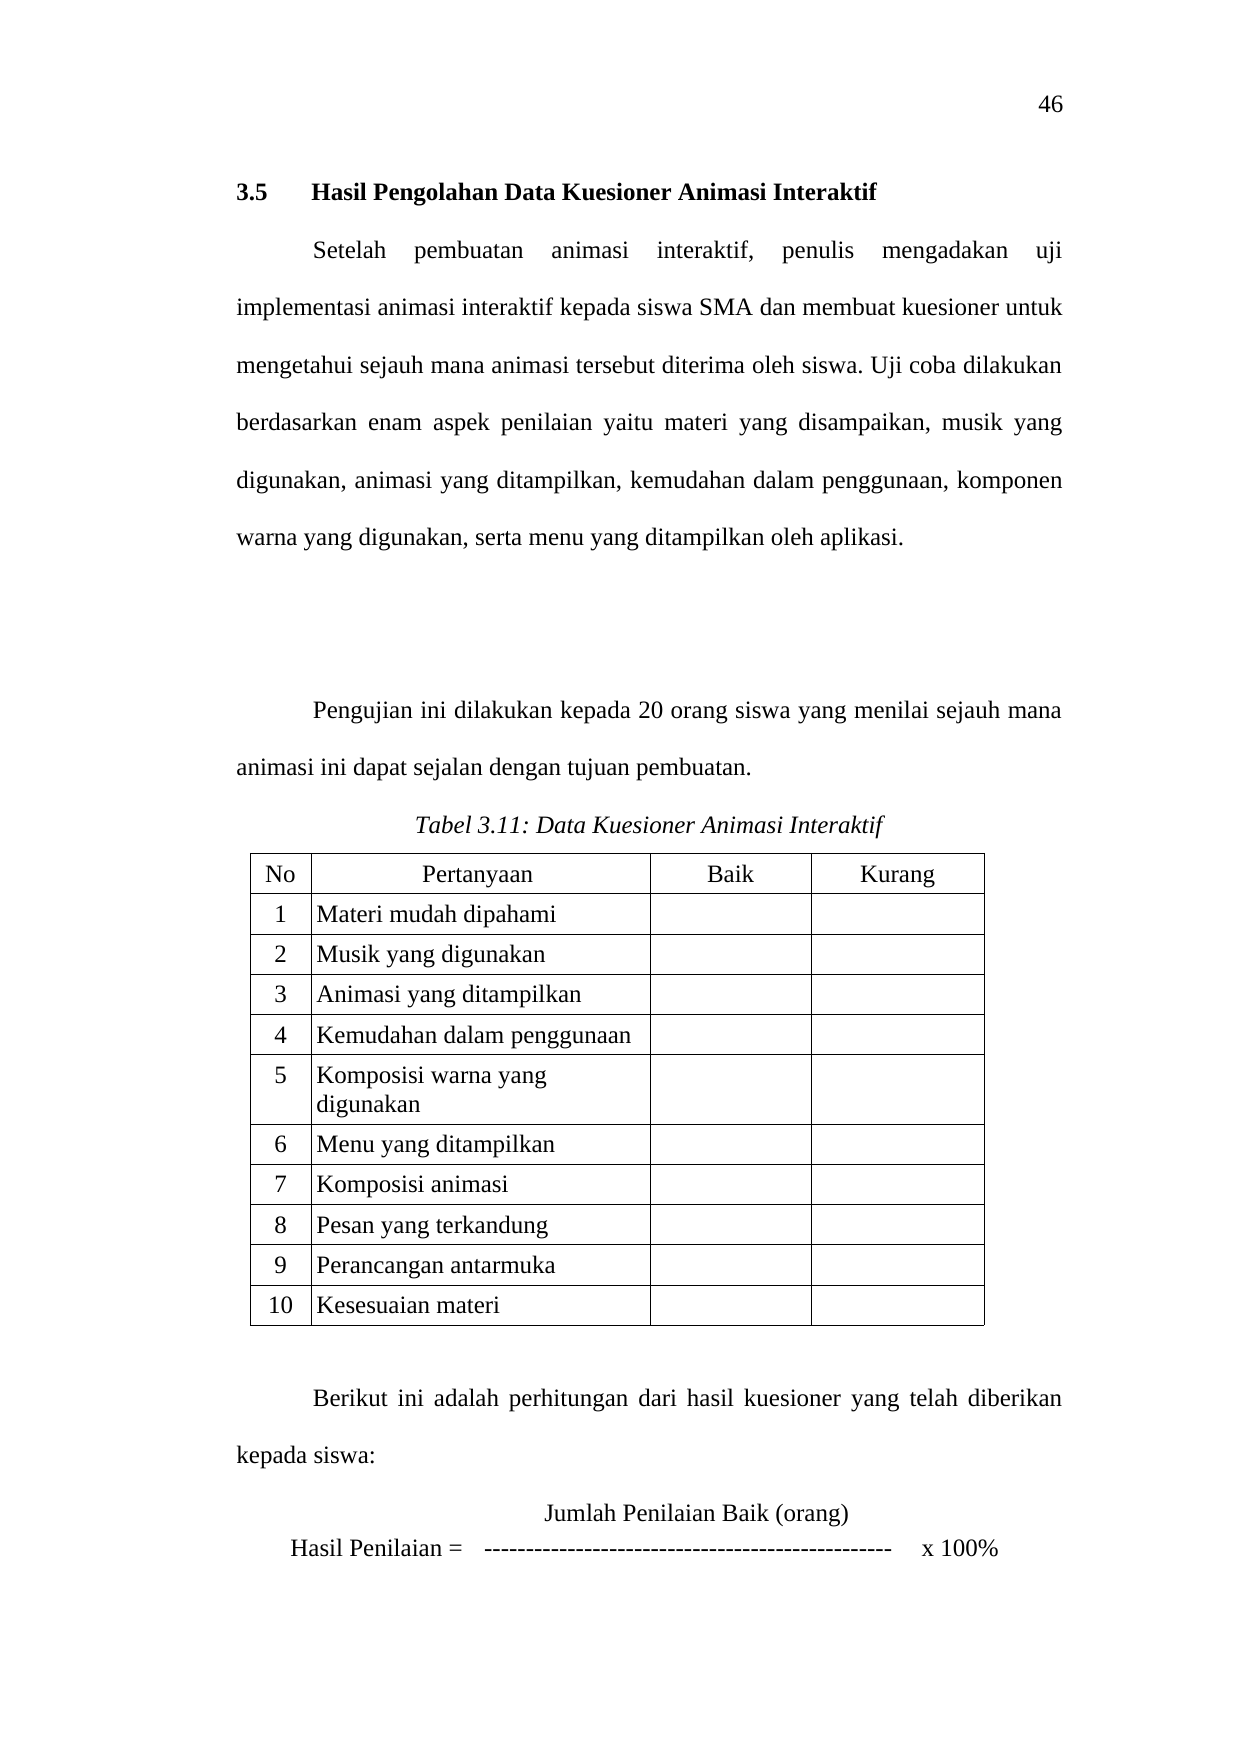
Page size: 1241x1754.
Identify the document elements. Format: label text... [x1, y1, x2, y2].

table_cell 4 [251, 1015, 311, 1054]
table_cell [812, 1205, 984, 1244]
table_cell [812, 1125, 984, 1164]
table_cell Hasil Penilaian = [290, 1526, 478, 1569]
table_header [915, 1498, 1022, 1526]
table_cell Menu yang ditampilkan [312, 1125, 650, 1164]
table_cell [651, 935, 811, 974]
table_cell [812, 1245, 984, 1285]
text Setelah pembuatan animasi interaktif, penulis mengadakan uji implementasi animasi interaktif kepada siswa SMA dan membuat kuesioner untuk mengetahui sejauh mana animasi tersebut diterima oleh siswa. Uji coba dilakukan berdasarkan enam aspek penilaian yaitu materi yang disampaikan, musik yang digunakan, animasi yang ditampilkan, kemudahan dalam penggunaan, komponen warna yang digunakan, serta menu yang ditampilkan oleh aplikasi. [236, 235, 1063, 551]
table_cell 7 [251, 1165, 311, 1204]
table_cell Komposisi animasi [312, 1165, 650, 1204]
table_cell 9 [251, 1245, 311, 1285]
table_cell [651, 1286, 811, 1325]
table_header No [251, 854, 311, 893]
table_cell 8 [251, 1205, 311, 1244]
table_cell Animasi yang ditampilkan [312, 975, 650, 1014]
table_cell [812, 1015, 984, 1054]
table_cell 3 [251, 975, 311, 1014]
table_header [290, 1498, 478, 1526]
table_cell [812, 1286, 984, 1325]
table_cell x 100% [915, 1526, 1022, 1569]
table_cell [651, 1245, 811, 1285]
table_cell Kemudahan dalam penggunaan [312, 1015, 650, 1054]
table_cell [651, 1015, 811, 1054]
table_cell [812, 975, 984, 1014]
table_cell Pesan yang terkandung [312, 1205, 650, 1244]
text Pengujian ini dilakukan kepada 20 orang siswa yang menilai sejauh mana animasi ini dapat sejalan dengan tujuan pembuatan. [236, 695, 1063, 781]
table_cell ------------------------------------------------- [478, 1526, 915, 1569]
table_cell [651, 1205, 811, 1244]
table_cell [812, 935, 984, 974]
table_cell [651, 1125, 811, 1164]
table_cell 5 [251, 1055, 311, 1123]
table_cell Komposisi warna yang digunakan [312, 1055, 650, 1123]
table_cell [651, 1055, 811, 1123]
table_cell [812, 1165, 984, 1204]
table_cell Kesesuaian materi [312, 1286, 650, 1325]
table_cell [651, 894, 811, 933]
table_cell [812, 1055, 984, 1123]
text Tabel 3.11: Data Kuesioner Animasi Interaktif [236, 810, 1063, 838]
table_cell [651, 975, 811, 1014]
table_cell [812, 894, 984, 933]
table_cell [651, 1165, 811, 1204]
table_header Pertanyaan [312, 854, 650, 893]
text Berikut ini adalah perhitungan dari hasil kuesioner yang telah diberikan kepada siswa: [236, 1383, 1063, 1469]
table_header Jumlah Penilaian Baik (orang) [478, 1498, 915, 1526]
table_cell Perancangan antarmuka [312, 1245, 650, 1285]
subtitle Hasil Pengolahan Data Kuesioner Animasi Interaktif [236, 177, 1063, 206]
table_cell 2 [251, 935, 311, 974]
table_cell Materi mudah dipahami [312, 894, 650, 933]
table_cell 1 [251, 894, 311, 933]
table_header Kurang [812, 854, 984, 893]
table_cell 6 [251, 1125, 311, 1164]
table_cell 10 [251, 1286, 311, 1325]
table_header Baik [651, 854, 811, 893]
table_cell Musik yang digunakan [312, 935, 650, 974]
